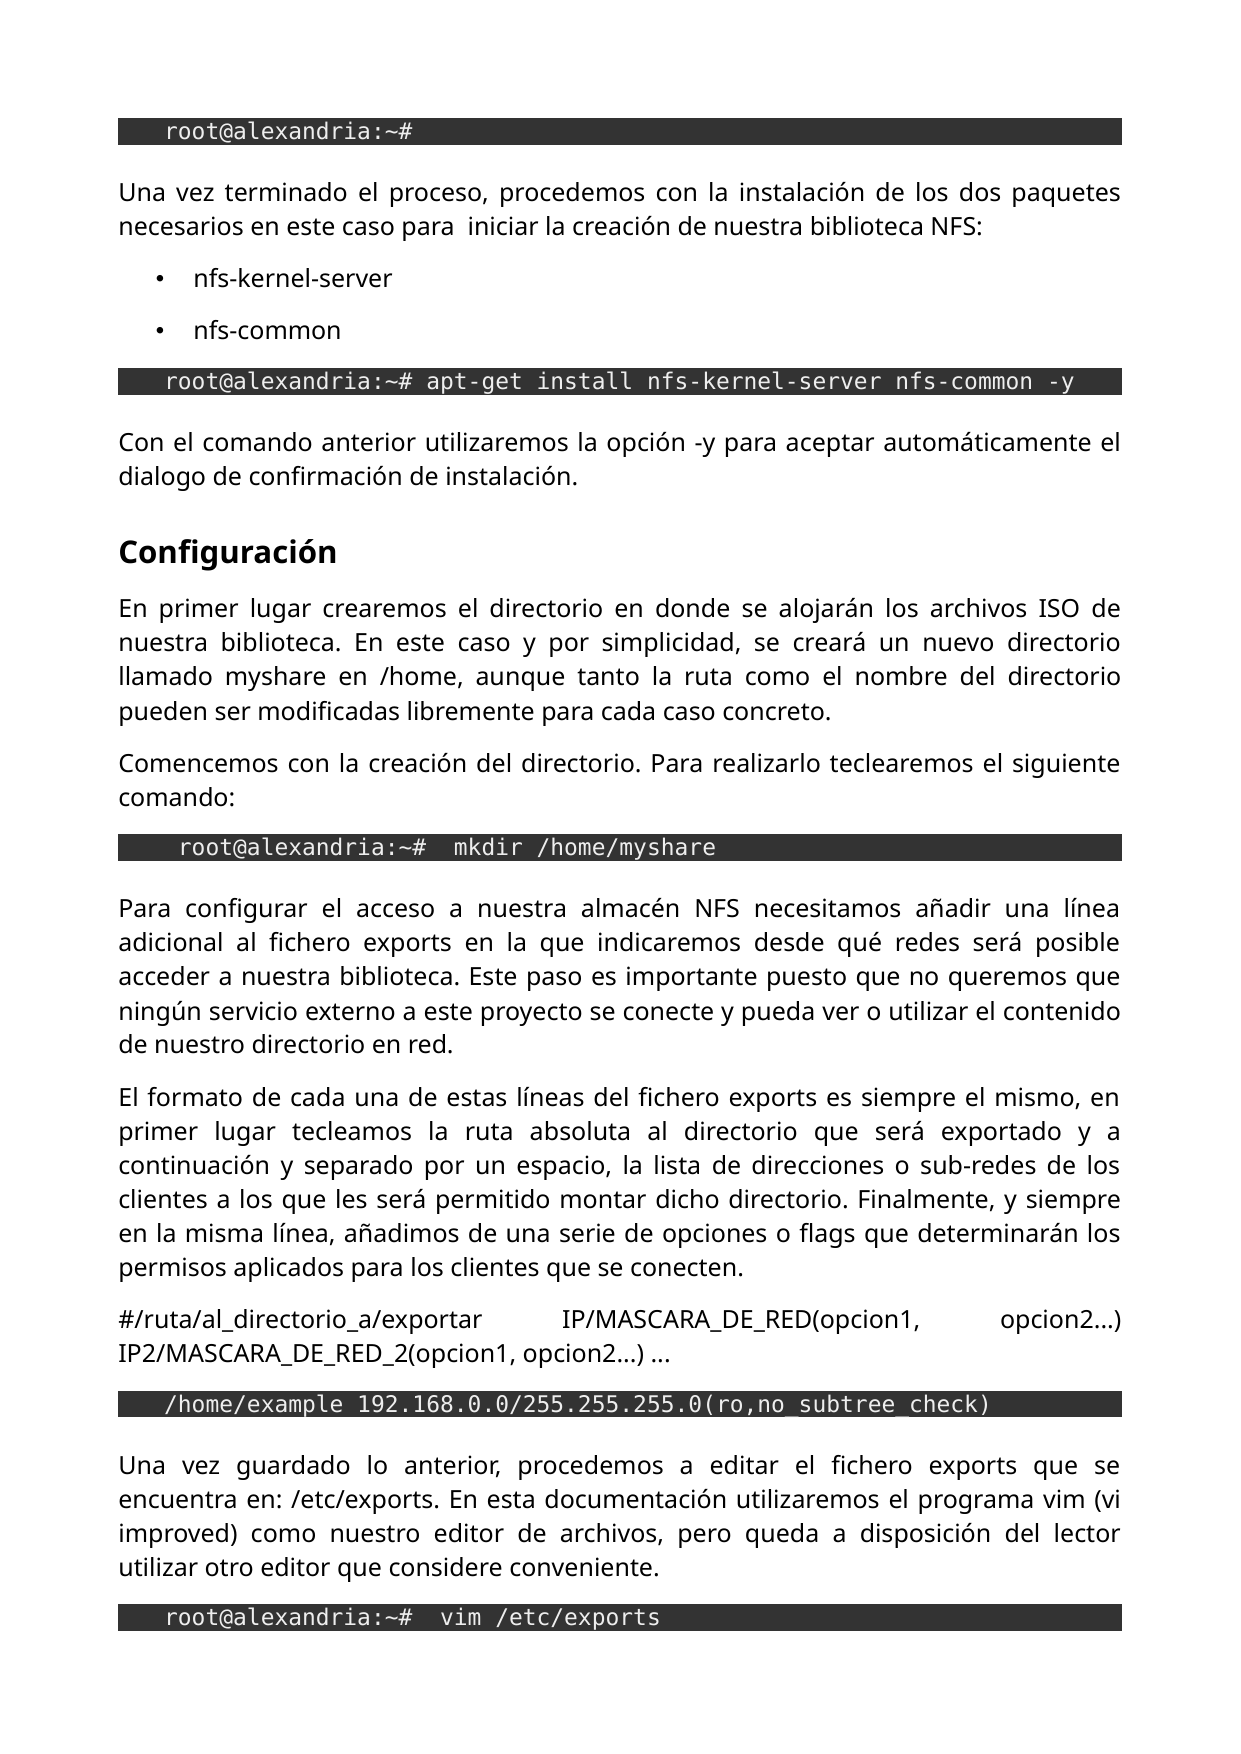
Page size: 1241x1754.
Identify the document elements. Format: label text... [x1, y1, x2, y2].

list nfs-common [156, 313, 1122, 347]
text El formato de cada una de estas líneas del fichero exports es siempre el mismo, en primer lugar tecleamos la ruta absoluta al directorio que será exportado y a continuación y separado por un espacio, la lista de direcciones o sub-redes de los clientes a los que les será permitido montar dicho directorio. Finalmente, y siempre en la misma línea, añadimos de una serie de opciones o flags que determinarán los permisos aplicados para los clientes que se conecten. [118, 1079, 1122, 1284]
text root@alexandria:~# vim /etc/exports [118, 1604, 1122, 1631]
text root@alexandria:~# mkdir /home/myshare [118, 834, 1122, 861]
text Con el comando anterior utilizaremos la opción -y para aceptar automáticamente el dialogo de confirmación de instalación. [118, 425, 1122, 493]
text #/ruta/al_directorio_a/exportar IP/MASCARA_DE_RED(opcion1, opcion2...) IP2/MASCARA_DE_RED_2(opcion1, opcion2...) ... [118, 1302, 1122, 1370]
subtitle Configuración [118, 530, 1122, 572]
text /home/example 192.168.0.0/255.255.255.0(ro,no_subtree_check) [118, 1391, 1122, 1417]
text Una vez terminado el proceso, procedemos con la instalación de los dos paquetes necesarios en este caso para iniciar la creación de nuestra biblioteca NFS: [118, 175, 1122, 243]
list nfs-kernel-server [156, 261, 1122, 295]
text root@alexandria:~# [118, 118, 1122, 145]
text Una vez guardado lo anterior, procedemos a editar el fichero exports que se encuentra en: /etc/exports. En esta documentación utilizaremos el programa vim (vi improved) como nuestro editor de archivos, pero queda a disposición del lector utilizar otro editor que considere conveniente. [118, 1447, 1122, 1584]
text Para configurar el acceso a nuestra almacén NFS necesitamos añadir una línea adicional al fichero exports en la que indicaremos desde qué redes será posible acceder a nuestra biblioteca. Este paso es importante puesto que no queremos que ningún servicio externo a este proyecto se conecte y pueda ver o utilizar el contenido de nuestro directorio en red. [118, 891, 1122, 1061]
text Comencemos con la creación del directorio. Para realizarlo teclearemos el siguiente comando: [118, 745, 1122, 813]
text root@alexandria:~# apt-get install nfs-kernel-server nfs-common -y [118, 368, 1122, 395]
text En primer lugar crearemos el directorio en donde se alojarán los archivos ISO de nuestra biblioteca. En este caso y por simplicidad, se creará un nuevo directorio llamado myshare en /home, aunque tanto la ruta como el nombre del directorio pueden ser modificadas libremente para cada caso concreto. [118, 591, 1122, 727]
